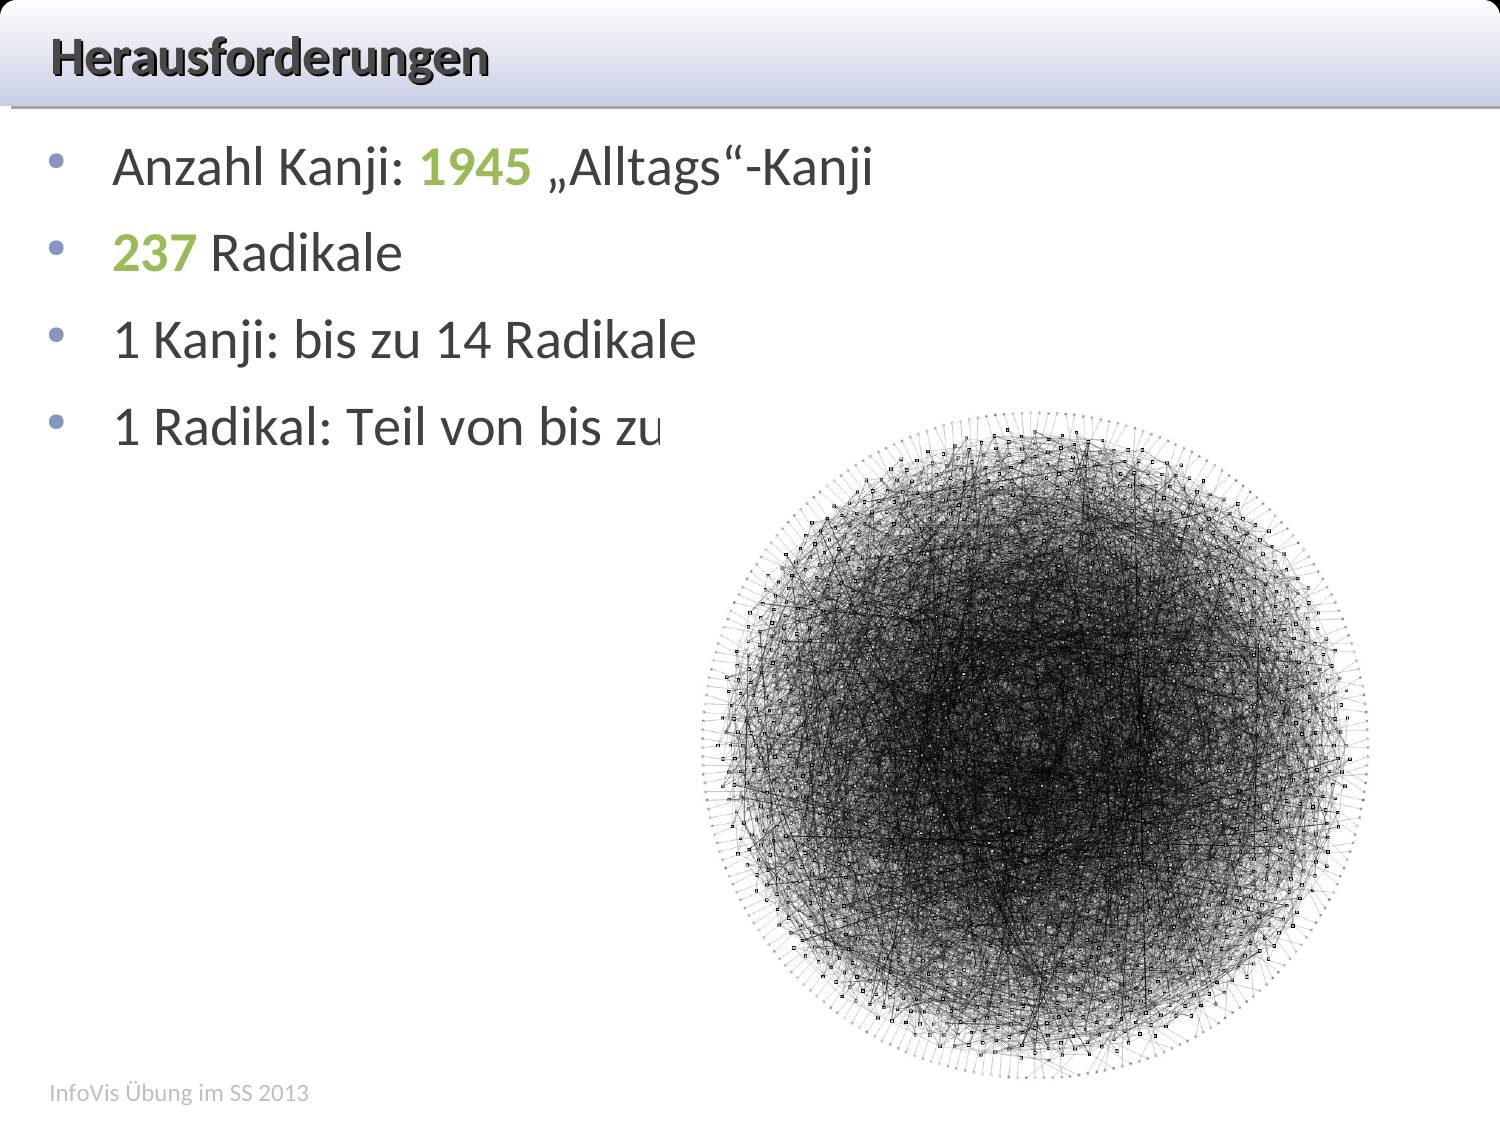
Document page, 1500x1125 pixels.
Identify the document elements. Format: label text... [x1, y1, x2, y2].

text_box Herausforderungen [35, 0, 1463, 106]
picture [660, 375, 1441, 1093]
text_box Anzahl Kanji: 1945 „Alltags“-Kanji 237 Radikale 1 Kanji: bis zu 14 Radikale 1 Radikal: Teil von bis zu 345 Kanji [31, 130, 1441, 1061]
